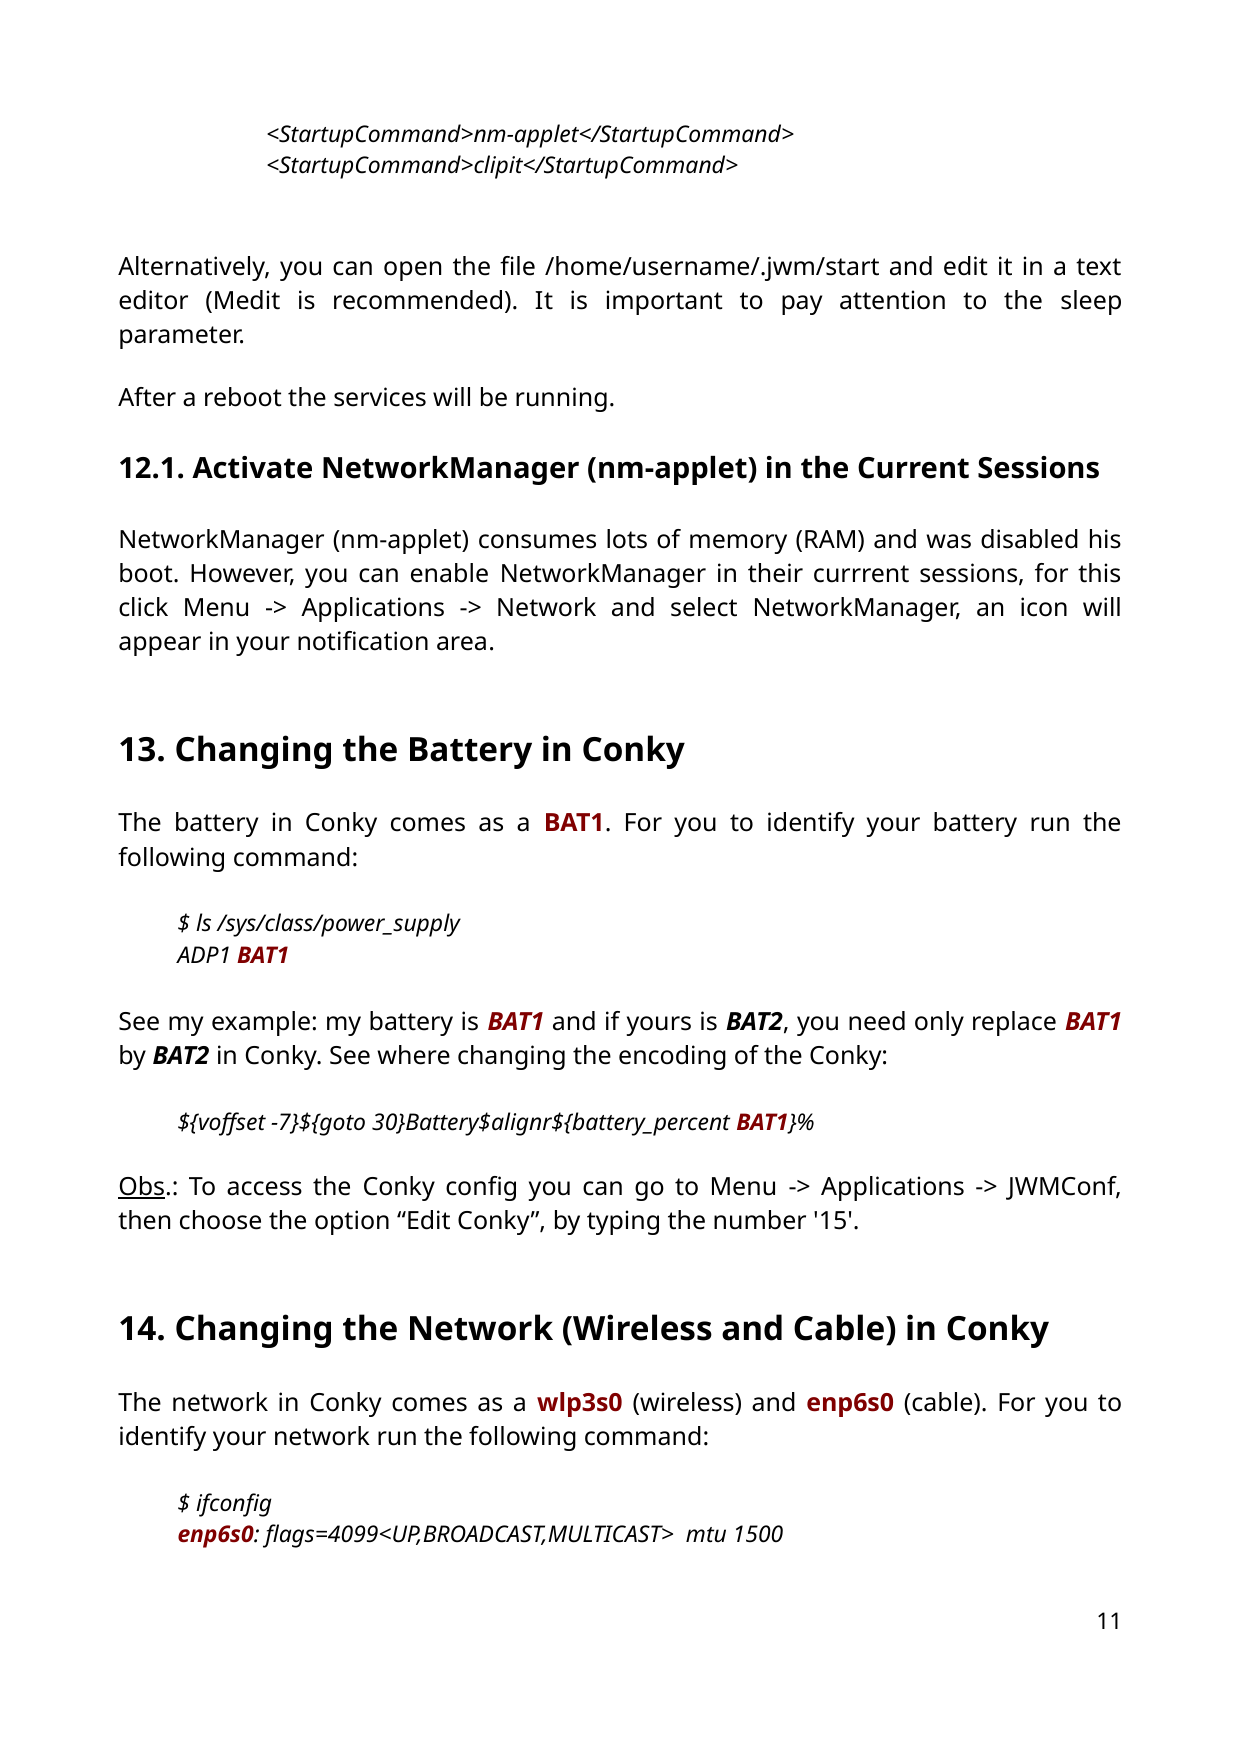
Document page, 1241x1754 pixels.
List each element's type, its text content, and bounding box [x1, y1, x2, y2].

text See my example: my battery is BAT1 and if yours is BAT2, you need only replace BAT1 by BAT2 in Conky. See where changing the encoding of the Conky: [118, 970, 1122, 1072]
text ADP1 BAT1 [177, 938, 1122, 970]
text NetworkManager (nm-applet) consumes lots of memory (RAM) and was disabled his boot. However, you can enable NetworkManager in their currrent sessions, for this click Menu -> Applications -> Network and select NetworkManager, an icon will appear in your notification area. [118, 521, 1122, 657]
text The network in Conky comes as a wlp3s0 (wireless) and enp6s0 (cable). For you to identify your network run the following command: [118, 1384, 1122, 1452]
text <StartupCommand>nm-applet</StartupCommand> [177, 118, 1122, 149]
subtitle 12.1. Activate NetworkManager (nm-applet) in the Current Sessions [118, 447, 1122, 487]
text $ ls /sys/class/power_supply [177, 907, 1122, 938]
subtitle 14. Changing the Network (Wireless and Cable) in Conky [118, 1305, 1122, 1350]
text <StartupCommand>clipit</StartupCommand> [177, 149, 1122, 181]
text After a reboot the services will be running. [118, 379, 1122, 413]
text Obs.: To access the Conky config you can go to Menu -> Applications -> JWMConf, then choose the option “Edit Conky”, by typing the number '15'. [118, 1168, 1122, 1237]
text $ ifconfig [177, 1486, 1122, 1518]
text ${voffset -7}${goto 30}Battery$alignr${battery_percent BAT1}% [177, 1106, 1122, 1137]
text Alternatively, you can open the file /home/username/.jwm/start and edit it in a text editor (Medit is recommended). It is important to pay attention to the sleep parameter. [118, 249, 1122, 351]
text enp6s0: flags=4099<UP,BROADCAST,MULTICAST> mtu 1500 [177, 1518, 1122, 1549]
subtitle 13. Changing the Battery in Conky [118, 726, 1122, 771]
text The battery in Conky comes as a BAT1. For you to identify your battery run the following command: [118, 805, 1122, 873]
